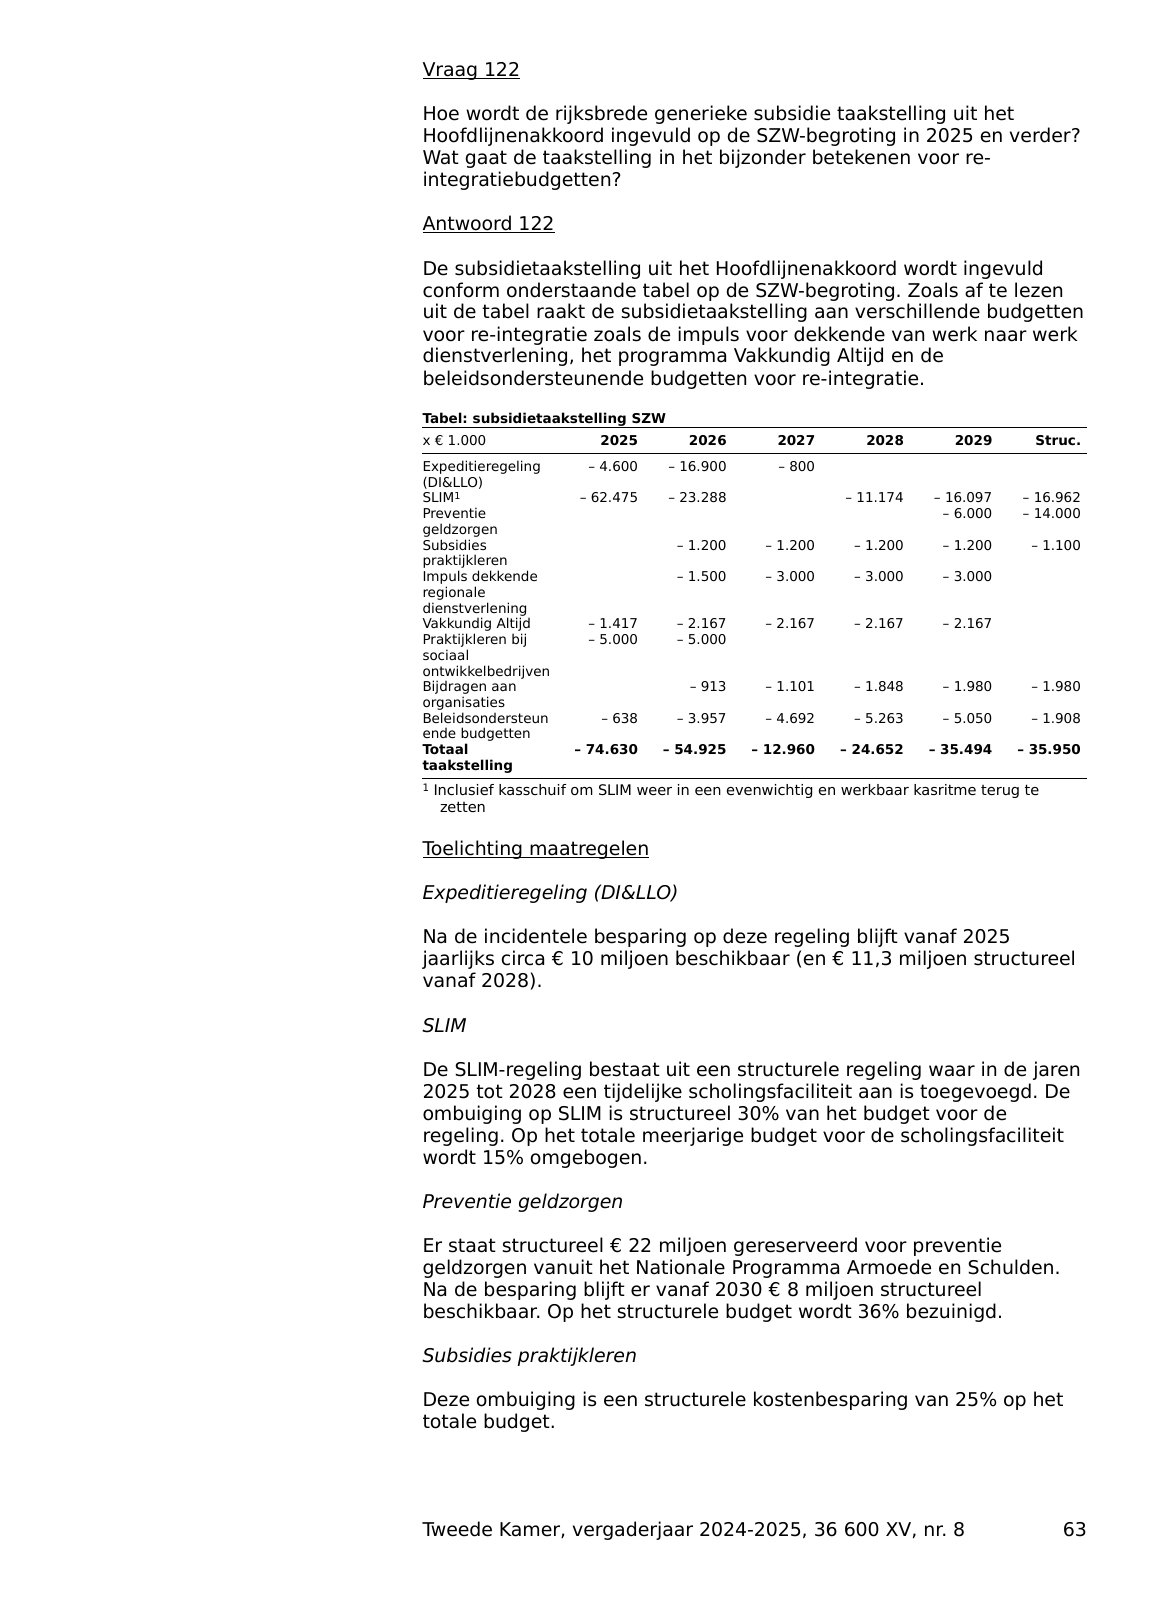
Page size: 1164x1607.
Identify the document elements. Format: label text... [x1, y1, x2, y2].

table_cell [998, 616, 1087, 632]
subtitle Vraag 122 [422, 59, 1087, 81]
table_cell – 638 [555, 711, 644, 742]
table_cell – 5.000 [644, 632, 732, 679]
table_cell – 11.174 [821, 490, 909, 506]
table_cell – 12.960 [732, 742, 821, 778]
table_cell – 3.000 [821, 569, 909, 616]
table_cell – 3.000 [910, 569, 998, 616]
text Hoe wordt de rijksbrede generieke subsidie taakstelling uit het Hoofdlijnenakkoord ingevuld op de SZW-begroting in 2025 en verder? Wat gaat de taakstelling in het bijzonder betekenen voor re-integratiebudgetten? [422, 103, 1087, 191]
table_cell x € 1.000 [422, 428, 555, 453]
subtitle Preventie geldzorgen [422, 1191, 1087, 1213]
table_cell [821, 454, 909, 490]
table_cell – 4.692 [732, 711, 821, 742]
subtitle Subsidies praktijkleren [422, 1345, 1087, 1367]
table_cell [998, 454, 1087, 490]
table_cell 2026 [644, 428, 732, 453]
subtitle Antwoord 122 [422, 213, 1087, 235]
table_cell Struc. [998, 428, 1087, 453]
text De SLIM-regeling bestaat uit een structurele regeling waar in de jaren 2025 tot 2028 een tijdelijke scholingsfaciliteit aan is toegevoegd. De ombuiging op SLIM is structureel 30% van het budget voor de regeling. Op het totale meerjarige budget voor de scholingsfaciliteit wordt 15% omgebogen. [422, 1059, 1087, 1168]
table_cell – 14.000 [998, 506, 1087, 537]
table_cell [644, 506, 732, 537]
table_cell – 6.000 [910, 506, 998, 537]
table_cell – 4.600 [555, 454, 644, 490]
text Er staat structureel € 22 miljoen gereserveerd voor preventie geldzorgen vanuit het Nationale Programma Armoede en Schulden. Na de besparing blijft er vanaf 2030 € 8 miljoen structureel beschikbaar. Op het structurele budget wordt 36% bezuinigd. [422, 1235, 1087, 1323]
table_cell – 1.980 [910, 679, 998, 711]
table_cell Preventie geldzorgen [422, 506, 555, 537]
table_cell – 1.200 [644, 538, 732, 569]
table_cell Vakkundig Altijd [422, 616, 555, 632]
table_cell 2029 [910, 428, 998, 453]
table_cell – 5.263 [821, 711, 909, 742]
table_cell Totaal taakstelling [422, 742, 555, 778]
table_cell – 1.417 [555, 616, 644, 632]
table_cell 2028 [821, 428, 909, 453]
table_cell – 1.200 [910, 538, 998, 569]
table_cell – 35.950 [998, 742, 1087, 778]
table_cell – 74.630 [555, 742, 644, 778]
table_cell Subsidies praktijkleren [422, 538, 555, 569]
subtitle Expeditieregeling (DI&LLO) [422, 882, 1087, 904]
table_cell 1 Inclusief kasschuif om SLIM weer in een evenwichtig en werkbaar kasritme terug te zetten [422, 779, 1087, 816]
subtitle Toelichting maatregelen [422, 838, 1087, 860]
table_cell – 5.000 [555, 632, 644, 679]
table_cell – 16.900 [644, 454, 732, 490]
table_cell [555, 506, 644, 537]
table_cell [732, 506, 821, 537]
table_cell SLIM1 [422, 490, 555, 506]
table_cell – 5.050 [910, 711, 998, 742]
text Deze ombuiging is een structurele kostenbesparing van 25% op het totale budget. [422, 1389, 1087, 1433]
table_cell – 54.925 [644, 742, 732, 778]
table_cell – 3.957 [644, 711, 732, 742]
table_cell 2025 [555, 428, 644, 453]
table_cell – 2.167 [910, 616, 998, 632]
table_cell Bijdragen aan organisaties [422, 679, 555, 711]
table_cell – 1.100 [998, 538, 1087, 569]
table_cell – 16.097 [910, 490, 998, 506]
table_cell – 1.101 [732, 679, 821, 711]
text Na de incidentele besparing op deze regeling blijft vanaf 2025 jaarlijks circa € 10 miljoen beschikbaar (en € 11,3 miljoen structureel vanaf 2028). [422, 926, 1087, 992]
table_cell [821, 506, 909, 537]
table_cell – 16.962 [998, 490, 1087, 506]
table_header Tabel: subsidietaakstelling SZW [422, 411, 1087, 427]
table_cell [998, 569, 1087, 616]
table_cell – 1.500 [644, 569, 732, 616]
table_cell [555, 679, 644, 711]
table_cell – 62.475 [555, 490, 644, 506]
table_cell [555, 569, 644, 616]
table_cell [910, 632, 998, 679]
table_cell [732, 632, 821, 679]
text De subsidietaakstelling uit het Hoofdlijnenakkoord wordt ingevuld conform onderstaande tabel op de SZW-begroting. Zoals af te lezen uit de tabel raakt de subsidietaakstelling aan verschillende budgetten voor re-integratie zoals de impuls voor dekkende van werk naar werk dienstverlening, het programma Vakkundig Altijd en de beleidsondersteunende budgetten voor re-integratie. [422, 257, 1087, 389]
table_cell – 23.288 [644, 490, 732, 506]
table_cell 2027 [732, 428, 821, 453]
table_cell – 3.000 [732, 569, 821, 616]
table_cell Impuls dekkende regionale dienstverlening [422, 569, 555, 616]
table_cell – 1.908 [998, 711, 1087, 742]
table_cell – 2.167 [732, 616, 821, 632]
table_cell – 24.652 [821, 742, 909, 778]
table_cell – 800 [732, 454, 821, 490]
table_cell – 2.167 [821, 616, 909, 632]
table_cell [555, 538, 644, 569]
table_cell – 35.494 [910, 742, 998, 778]
table_cell [732, 490, 821, 506]
table_cell – 2.167 [644, 616, 732, 632]
table_cell Expeditieregeling (DI&LLO) [422, 454, 555, 490]
table_cell Beleidsondersteunende budgetten [422, 711, 555, 742]
subtitle SLIM [422, 1014, 1087, 1036]
table_cell [910, 454, 998, 490]
table_cell – 1.848 [821, 679, 909, 711]
table_cell – 913 [644, 679, 732, 711]
table_cell [998, 632, 1087, 679]
table_cell Praktijkleren bij sociaal ontwikkelbedrijven [422, 632, 555, 679]
table_cell – 1.200 [732, 538, 821, 569]
table_cell – 1.980 [998, 679, 1087, 711]
table_cell – 1.200 [821, 538, 909, 569]
table_cell [821, 632, 909, 679]
